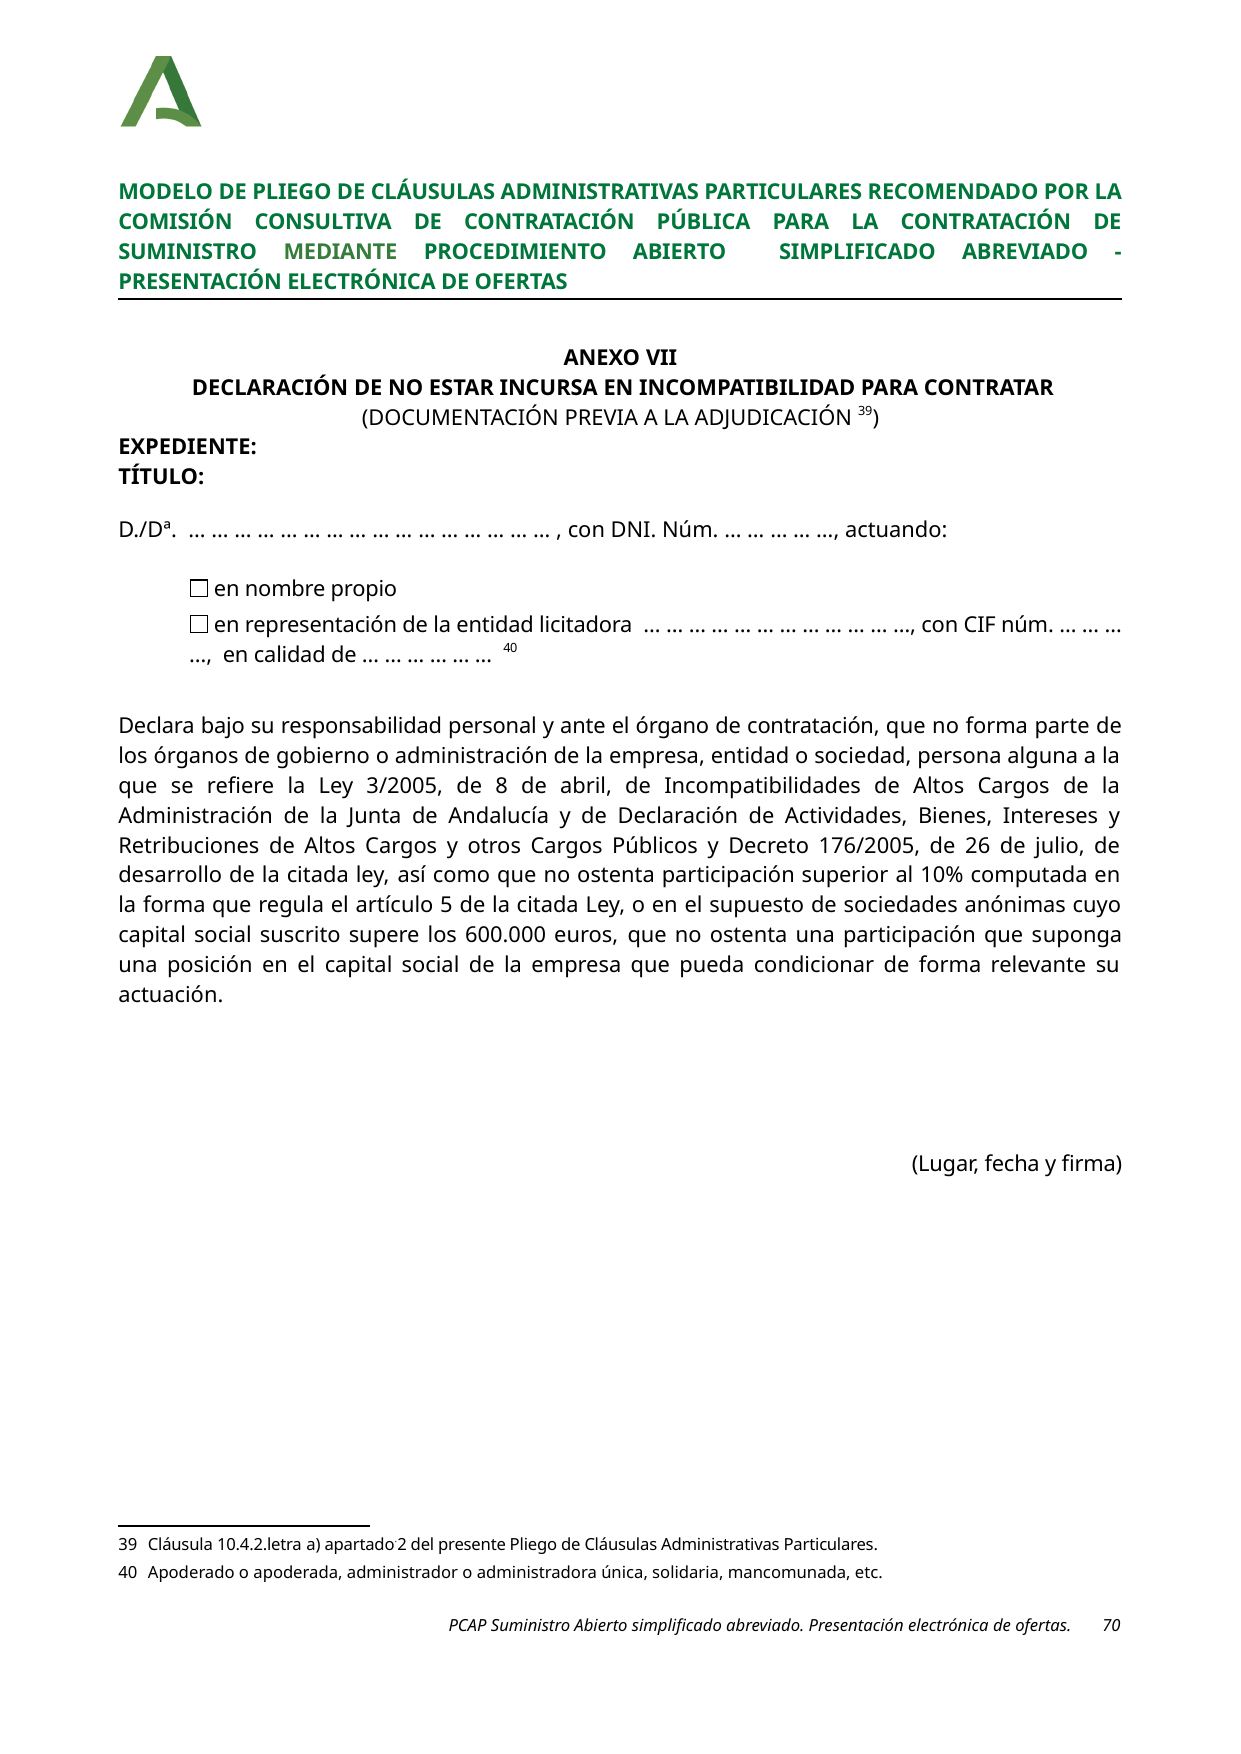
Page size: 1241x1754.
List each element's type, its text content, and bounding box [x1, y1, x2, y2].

text en nombre propio [189, 573, 1122, 603]
text DECLARACIÓN DE NO ESTAR INCURSA EN INCOMPATIBILIDAD PARA CONTRATAR [118, 372, 1122, 402]
text MODELO DE PLIEGO DE CLÁUSULAS ADMINISTRATIVAS PARTICULARES RECOMENDADO POR LA COMISIÓN CONSULTIVA DE CONTRATACIÓN PÚBLICA PARA LA CONTRATACIÓN DE SUMINISTRO MEDIANTE PROCEDIMIENTO ABIERTO SIMPLIFICADO ABREVIADO - PRESENTACIÓN ELECTRÓNICA DE OFERTAS [118, 176, 1122, 298]
text EXPEDIENTE: [118, 431, 1122, 461]
text ANEXO VII [118, 342, 1122, 372]
text (Lugar, fecha y firma) [118, 1148, 1122, 1178]
text D./Dª. … … … … … … … … … … … … … … … … , con DNI. Núm. … … … … …, actuando: [118, 514, 1122, 543]
text Apoderado o apoderada, administrador o administradora única, solidaria, mancomunada, etc. [118, 1561, 1122, 1584]
text Declara bajo su responsabilidad personal y ante el órgano de contratación, que no forma parte de los órganos de gobierno o administración de la empresa, entidad o sociedad, persona alguna a la que se refiere la Ley 3/2005, de 8 de abril, de Incompatibilidades de Altos Cargos de la Administración de la Junta de Andalucía y de Declaración de Actividades, Bienes, Intereses y Retribuciones de Altos Cargos y otros Cargos Públicos y Decreto 176/2005, de 26 de julio, de desarrollo de la citada ley, así como que no ostenta participación superior al 10% computada en la forma que regula el artículo 5 de la citada Ley, o en el supuesto de sociedades anónimas cuyo capital social suscrito supere los 600.000 euros, que no ostenta una participación que suponga una posición en el capital social de la empresa que pueda condicionar de forma relevante su actuación. [118, 711, 1122, 1008]
text (DOCUMENTACIÓN PREVIA A LA ADJUDICACIÓN ) [118, 402, 1122, 431]
picture [116, 52, 205, 131]
text en representación de la entidad licitadora … … … … … … … … … … … …, con CIF núm. … … … …, en calidad de … … … … … … [189, 609, 1122, 669]
text Cláusula 10.4.2.letra a) apartado.2 del presente Pliego de Cláusulas Administrativas Particulares. [118, 1532, 1122, 1555]
text TÍTULO: [118, 461, 1122, 491]
